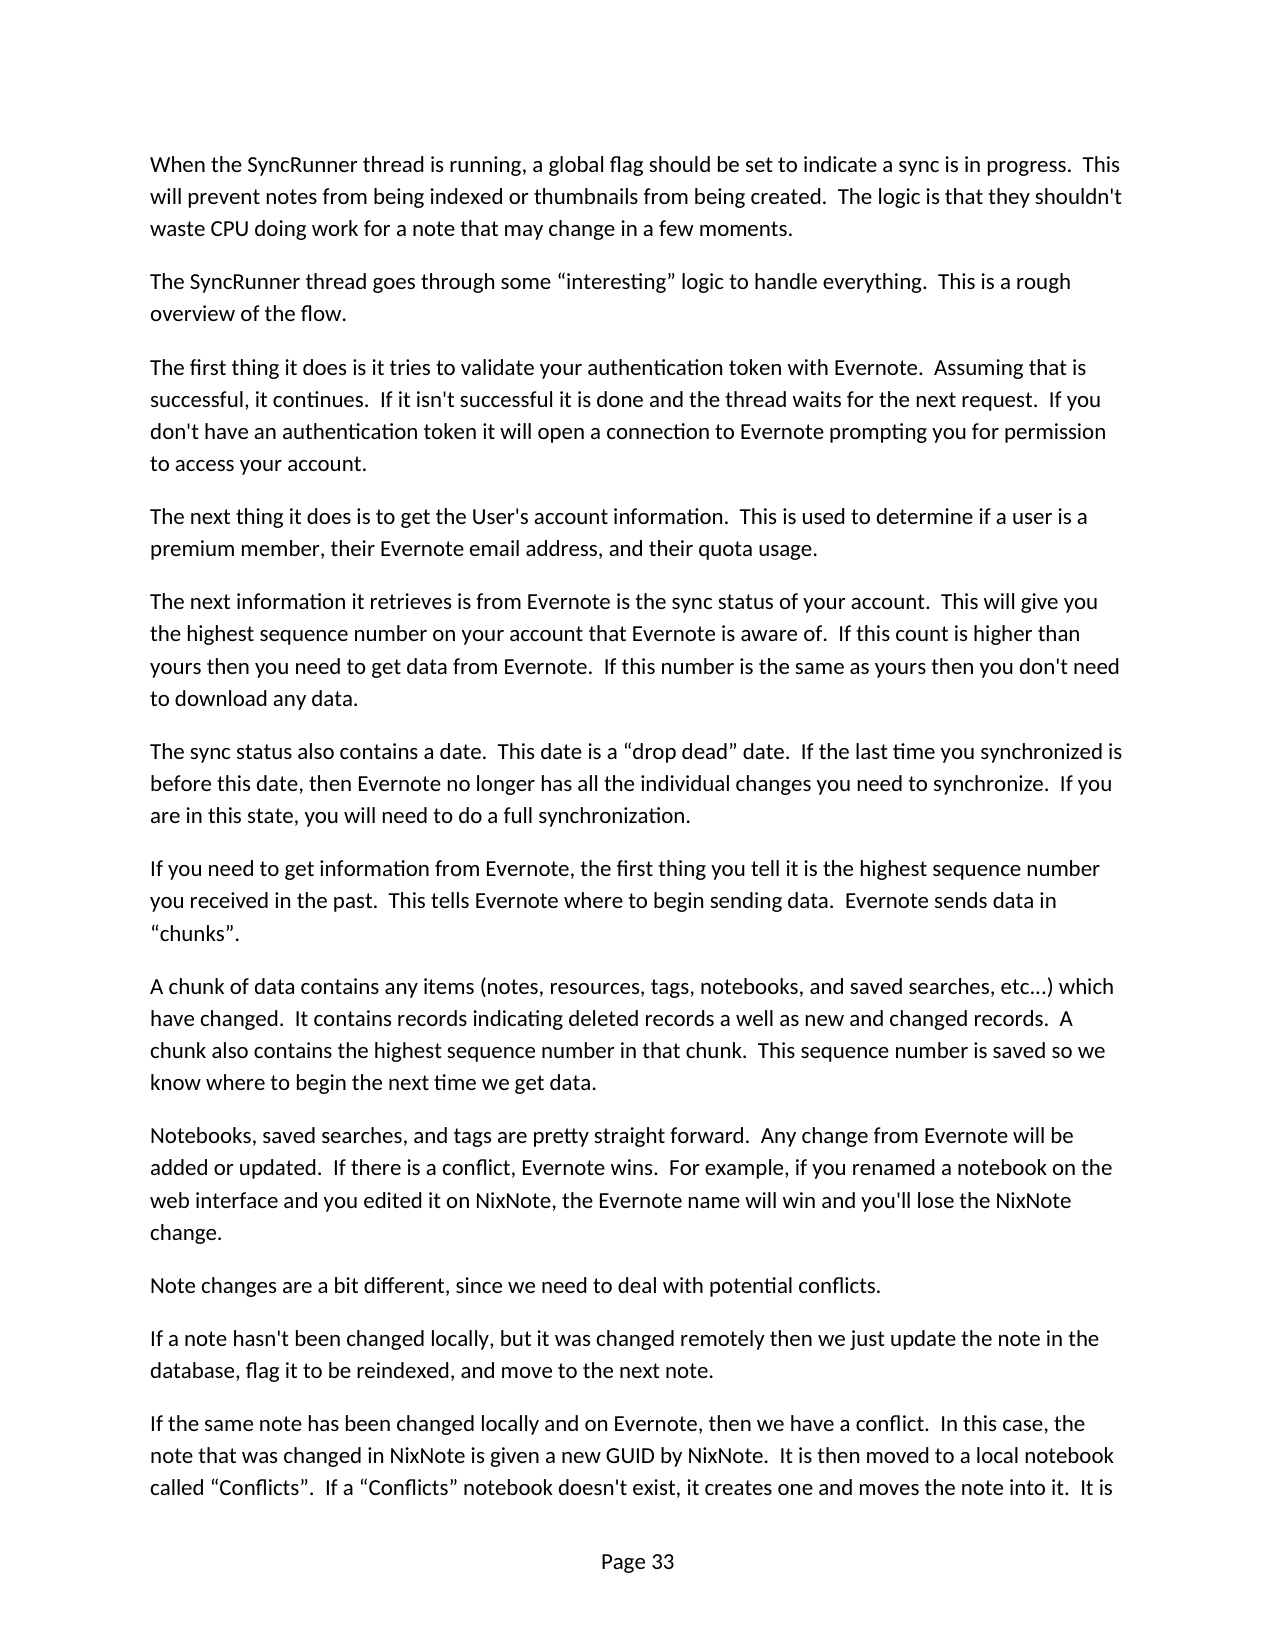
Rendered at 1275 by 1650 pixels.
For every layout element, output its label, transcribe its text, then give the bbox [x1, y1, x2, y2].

text If a note hasn't been changed locally, but it was changed remotely then we just update the note in the database, flag it to be reindexed, and move to the next note. [150, 1324, 1125, 1384]
text A chunk of data contains any items (notes, resources, tags, notebooks, and saved searches, etc...) which have changed. It contains records indicating deleted records a well as new and changed records. A chunk also contains the highest sequence number in that chunk. This sequence number is saved so we know where to begin the next time we get data. [150, 972, 1125, 1096]
text Note changes are a bit different, since we need to deal with potential conflicts. [150, 1271, 1125, 1299]
text If you need to get information from Evernote, the first thing you tell it is the highest sequence number you received in the past. This tells Evernote where to begin sending data. Evernote sends data in “chunks”. [150, 854, 1125, 947]
text When the SyncRunner thread is running, a global flag should be set to indicate a sync is in progress. This will prevent notes from being indexed or thumbnails from being created. The logic is that they shouldn't waste CPU doing work for a note that may change in a few moments. [150, 150, 1125, 242]
text Notebooks, saved searches, and tags are pretty straight forward. Any change from Evernote will be added or updated. If there is a conflict, Evernote wins. For example, if you renamed a notebook on the web interface and you edited it on NixNote, the Evernote name will win and you'll lose the NixNote change. [150, 1121, 1125, 1246]
text The SyncRunner thread goes through some “interesting” logic to handle everything. This is a rough overview of the flow. [150, 267, 1125, 328]
text The next information it retrieves is from Evernote is the sync status of your account. This will give you the highest sequence number on your account that Evernote is aware of. If this count is higher than yours then you need to get data from Evernote. If this number is the same as yours then you don't need to download any data. [150, 587, 1125, 712]
text The first thing it does is it tries to validate your authentication token with Evernote. Assuming that is successful, it continues. If it isn't successful it is done and the thread waits for the next request. If you don't have an authentication token it will open a connection to Evernote prompting you for permission to access your account. [150, 353, 1125, 477]
text The sync status also contains a date. This date is a “drop dead” date. If the last time you synchronized is before this date, then Evernote no longer has all the individual changes you need to synchronize. If you are in this state, you will need to do a full synchronization. [150, 737, 1125, 829]
text The next thing it does is to get the User's account information. This is used to determine if a user is a premium member, their Evernote email address, and their quota usage. [150, 502, 1125, 562]
text If the same note has been changed locally and on Evernote, then we have a conflict. In this case, the note that was changed in NixNote is given a new GUID by NixNote. It is then moved to a local notebook called “Conflicts”. If a “Conflicts” notebook doesn't exist, it creates one and moves the note into it. It is [150, 1409, 1125, 1502]
